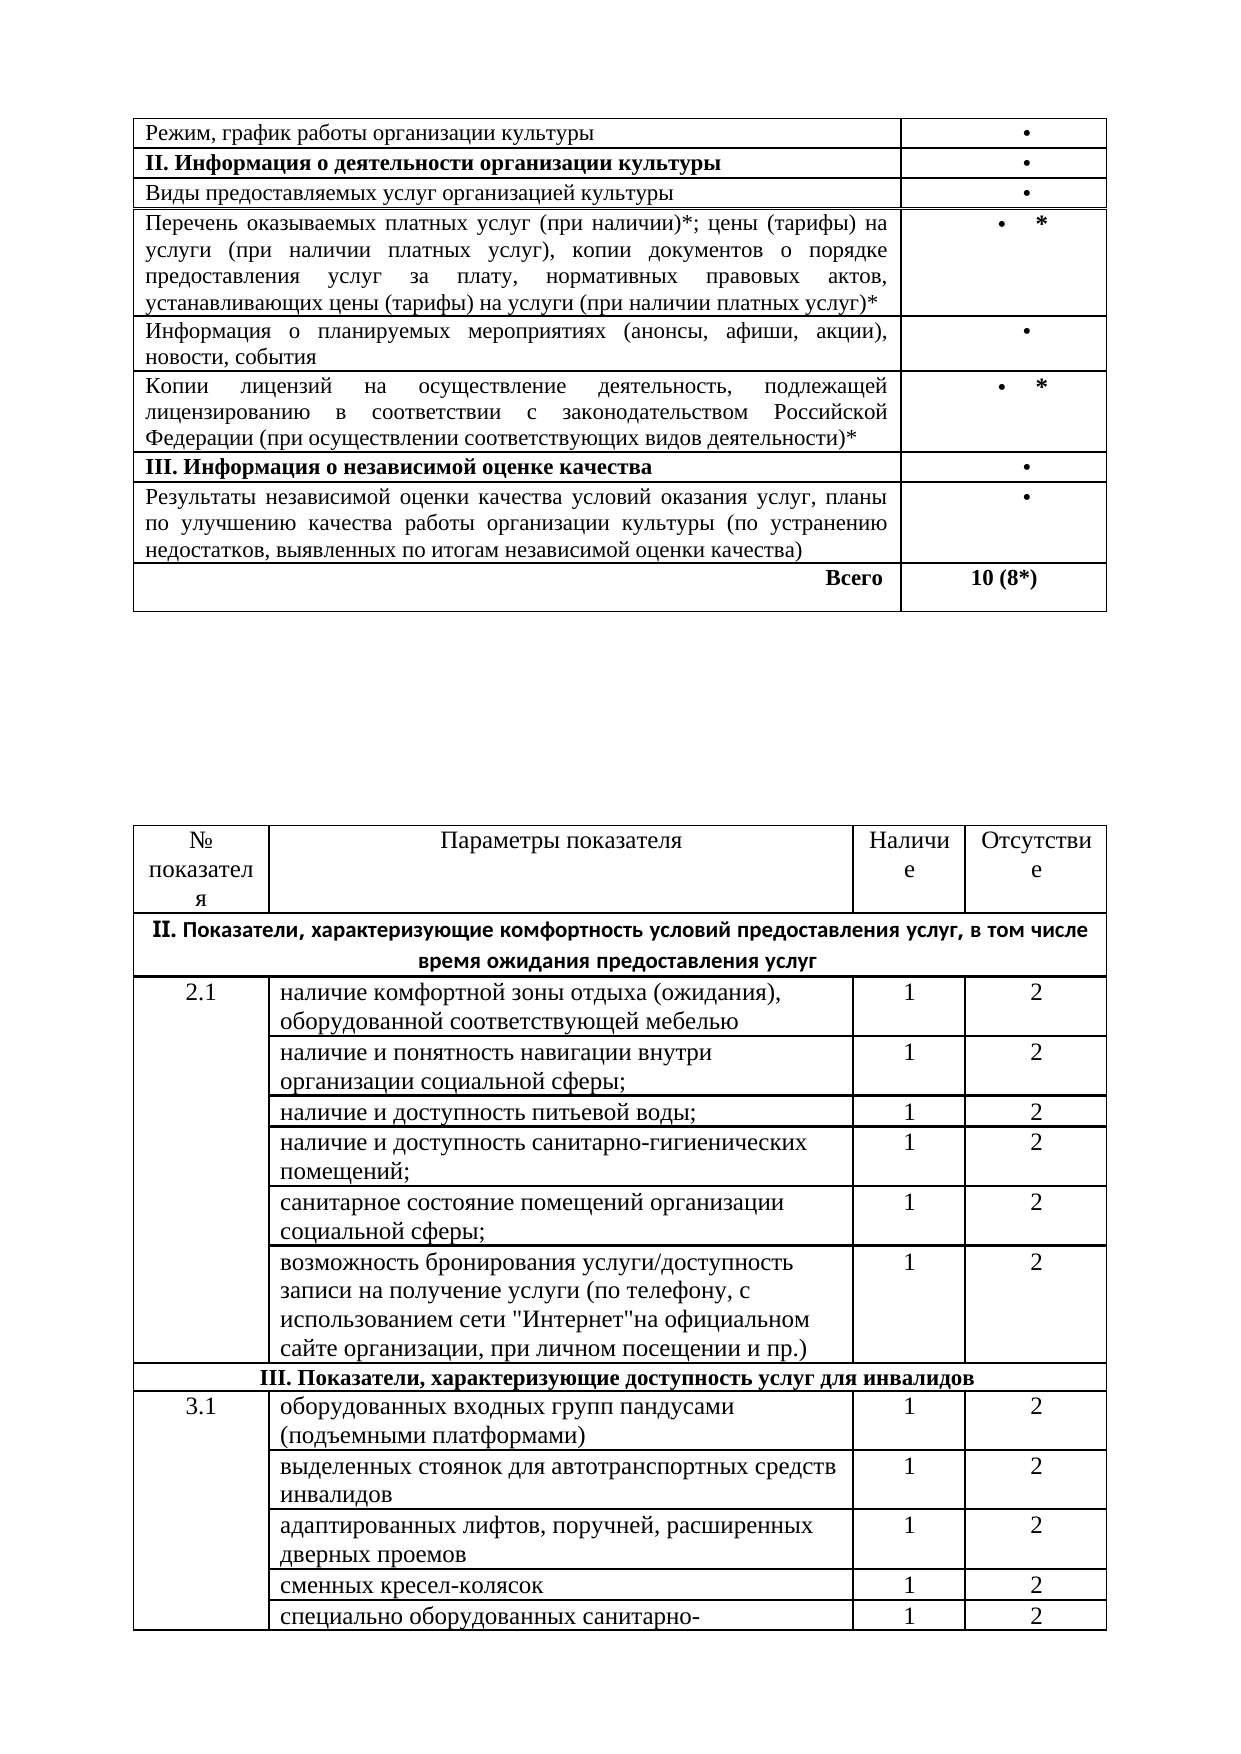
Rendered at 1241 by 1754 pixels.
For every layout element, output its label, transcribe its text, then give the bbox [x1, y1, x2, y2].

table_cell Всего [134, 564, 900, 611]
table_cell 1 [854, 1392, 964, 1449]
table_cell 2 [966, 1392, 1106, 1449]
table_cell возможность бронирования услуги/доступность записи на получение услуги (по телефону, с использованием сети "Интернет"на официальном сайте организации, при личном посещении и пр.) [270, 1247, 852, 1362]
table_cell 1 [854, 1510, 964, 1568]
table_cell 1 [854, 1037, 964, 1094]
table_cell наличие и доступность питьевой воды; [270, 1097, 852, 1125]
table_cell 2 [966, 1247, 1106, 1362]
table_cell наличие и понятность навигации внутри организации социальной сферы; [270, 1037, 852, 1094]
table_cell выделенных стоянок для автотранспортных средств инвалидов [270, 1451, 852, 1508]
table_cell наличие и доступность санитарно-гигиенических помещений; [270, 1128, 852, 1185]
table_cell [902, 453, 1106, 481]
table_cell III. Информация о независимой оценке качества [134, 453, 900, 481]
table_cell наличие комфортной зоны отдыха (ожидания), оборудованной соответствующей мебелью [270, 978, 852, 1035]
table_cell 2 [966, 1570, 1106, 1599]
table_cell 3.1 [134, 1392, 268, 1629]
table_cell Виды предоставляемых услуг организацией культуры [134, 179, 900, 207]
table_cell санитарное состояние помещений организации социальной сферы; [270, 1187, 852, 1244]
table_cell Информация о планируемых мероприятиях (анонсы, афиши, акции), новости, события [134, 317, 900, 370]
table_cell [902, 179, 1106, 207]
table_cell 1 [854, 1247, 964, 1362]
table_header Параметры показателя [270, 826, 852, 912]
table_cell 2 [966, 1037, 1106, 1094]
table_cell Копии лицензий на осуществление деятельность, подлежащей лицензированию в соответствии с законодательством Российской Федерации (при осуществлении соответствующих видов деятельности)* [134, 372, 900, 451]
table_cell адаптированных лифтов, поручней, расширенных дверных проемов [270, 1510, 852, 1568]
table_cell * [902, 210, 1106, 315]
table_cell [902, 317, 1106, 370]
table_cell [902, 149, 1106, 177]
table_cell 1 [854, 978, 964, 1035]
table_cell 1 [854, 1128, 964, 1185]
table_header Отсутствие [966, 826, 1106, 912]
table_cell Перечень оказываемых платных услуг (при наличии)*; цены (тарифы) на услуги (при наличии платных услуг), копии документов о порядке предоставления услуг за плату, нормативных правовых актов, устанавливающих цены (тарифы) на услуги (при наличии платных услуг)* [134, 210, 900, 315]
table_cell [902, 483, 1106, 562]
table_cell II. Показатели, характеризующие комфортность условий предоставления услуг, в том числе время ожидания предоставления услуг [134, 914, 1106, 975]
table_cell 1 [854, 1601, 964, 1629]
table_cell 1 [854, 1570, 964, 1599]
table_cell III. Показатели, характеризующие доступность услуг для инвалидов [134, 1364, 1106, 1390]
table_cell * [902, 372, 1106, 451]
table_cell 1 [854, 1097, 964, 1125]
table_cell [902, 119, 1106, 147]
table_cell оборудованных входных групп пандусами (подъемными платформами) [270, 1392, 852, 1449]
table_cell Режим, график работы организации культуры [134, 119, 900, 147]
table_cell 10 (8*) [902, 564, 1106, 611]
table_cell 2 [966, 1510, 1106, 1568]
table_cell 2 [966, 978, 1106, 1035]
table_header № показателя [134, 826, 268, 912]
table_cell 2.1 [134, 978, 268, 1362]
table_cell Результаты независимой оценки качества условий оказания услуг, планы по улучшению качества работы организации культуры (по устранению недостатков, выявленных по итогам независимой оценки качества) [134, 483, 900, 562]
table_cell 2 [966, 1128, 1106, 1185]
table_cell II. Информация о деятельности организации культуры [134, 149, 900, 177]
table_cell 2 [966, 1097, 1106, 1125]
table_cell 2 [966, 1601, 1106, 1629]
table_cell 2 [966, 1451, 1106, 1508]
table_cell 1 [854, 1451, 964, 1508]
table_cell 2 [966, 1187, 1106, 1244]
table_cell сменных кресел-колясок [270, 1570, 852, 1599]
table_cell 1 [854, 1187, 964, 1244]
table_cell специально оборудованных санитарно- [270, 1601, 852, 1629]
table_header Наличие [854, 826, 964, 912]
